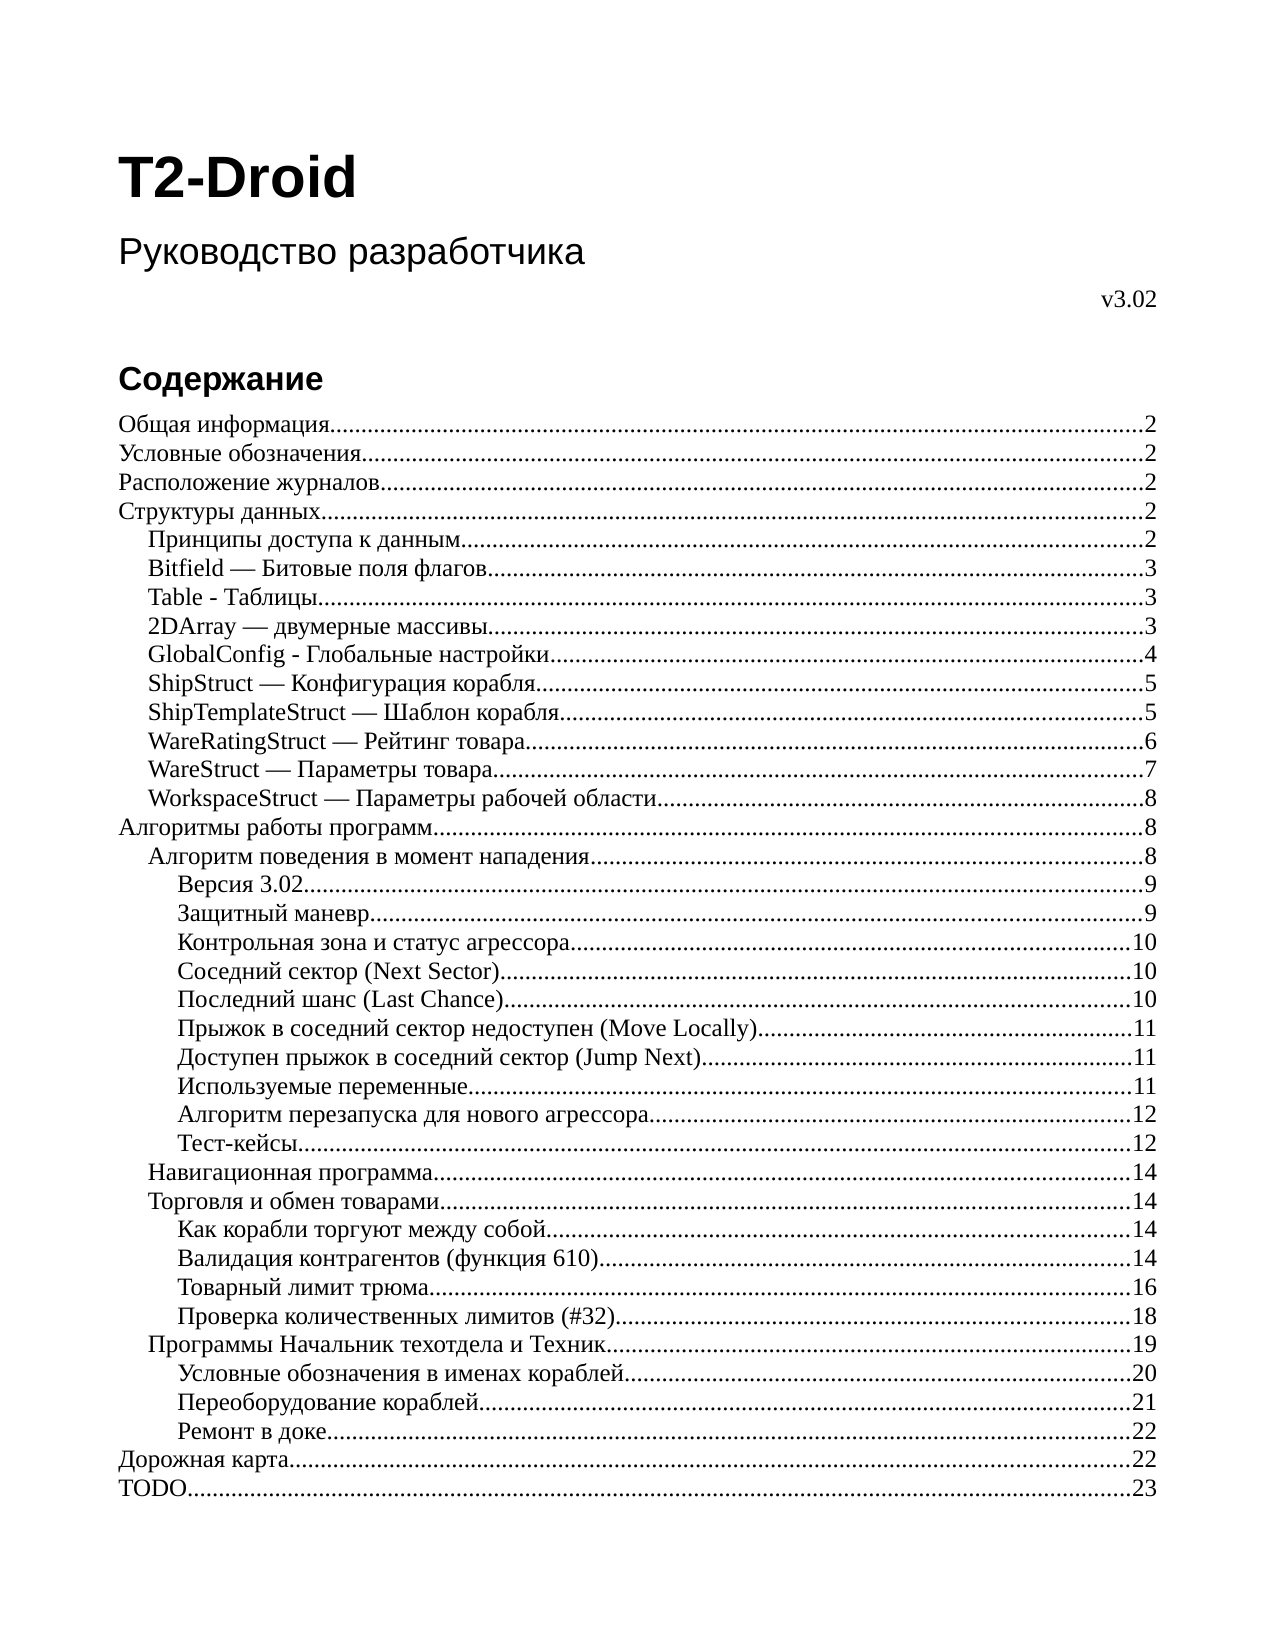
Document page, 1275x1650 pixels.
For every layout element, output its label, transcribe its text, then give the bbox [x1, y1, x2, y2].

text WareRatingStruct — Рейтинг товара 6 [148, 726, 1157, 754]
text Как корабли торгуют между собой 14 [177, 1214, 1157, 1243]
text ShipStruct — Конфигурация корабля 5 [148, 668, 1157, 697]
text TODO 23 [118, 1473, 1157, 1502]
text Товарный лимит трюма 16 [177, 1272, 1157, 1301]
subtitle Содержание [118, 359, 1157, 397]
text Дорожная карта 22 [118, 1444, 1157, 1473]
text Проверка количественных лимитов (#32) 18 [177, 1301, 1157, 1329]
subtitle Руководство разработчика [118, 229, 1157, 272]
text Принципы доступа к данным 2 [148, 524, 1157, 553]
text Валидация контрагентов (функция 610) 14 [177, 1243, 1157, 1272]
text Навигационная программа 14 [148, 1157, 1157, 1186]
text 2DArray — двумерные массивы 3 [148, 611, 1157, 639]
text Соседний сектор (Next Sector) 10 [177, 956, 1157, 984]
text Алгоритм перезапуска для нового агрессора 12 [177, 1099, 1157, 1128]
title T2-Droid [118, 143, 1157, 210]
text Версия 3.02 9 [177, 869, 1157, 898]
text Bitfield — Битовые поля флагов 3 [148, 553, 1157, 582]
text Расположение журналов 2 [118, 467, 1157, 496]
text Условные обозначения 2 [118, 438, 1157, 467]
text Защитный маневр 9 [177, 898, 1157, 927]
text Переоборудование кораблей 21 [177, 1387, 1157, 1416]
text Алгоритм поведения в момент нападения 8 [148, 841, 1157, 869]
text WareStruct — Параметры товара 7 [148, 754, 1157, 783]
text Используемые переменные 11 [177, 1071, 1157, 1099]
text Алгоритмы работы программ 8 [118, 812, 1157, 841]
text Table - Таблицы 3 [148, 582, 1157, 611]
text Контрольная зона и статус агрессора 10 [177, 927, 1157, 956]
text GlobalConfig - Глобальные настройки 4 [148, 639, 1157, 668]
text Условные обозначения в именах кораблей 20 [177, 1358, 1157, 1387]
text Доступен прыжок в соседний сектор (Jump Next) 11 [177, 1042, 1157, 1071]
text WorkspaceStruct — Параметры рабочей области 8 [148, 783, 1157, 812]
text Структуры данных 2 [118, 496, 1157, 524]
text ShipTemplateStruct — Шаблон корабля 5 [148, 697, 1157, 726]
text Последний шанс (Last Chance) 10 [177, 984, 1157, 1013]
text Тест-кейсы 12 [177, 1128, 1157, 1157]
text Общая информация 2 [118, 409, 1157, 438]
text Прыжок в соседний сектор недоступен (Move Locally) 11 [177, 1013, 1157, 1042]
text Торговля и обмен товарами 14 [148, 1186, 1157, 1214]
text Ремонт в доке 22 [177, 1416, 1157, 1444]
text Программы Начальник техотдела и Техник 19 [148, 1329, 1157, 1358]
text v3.02 [118, 284, 1157, 313]
